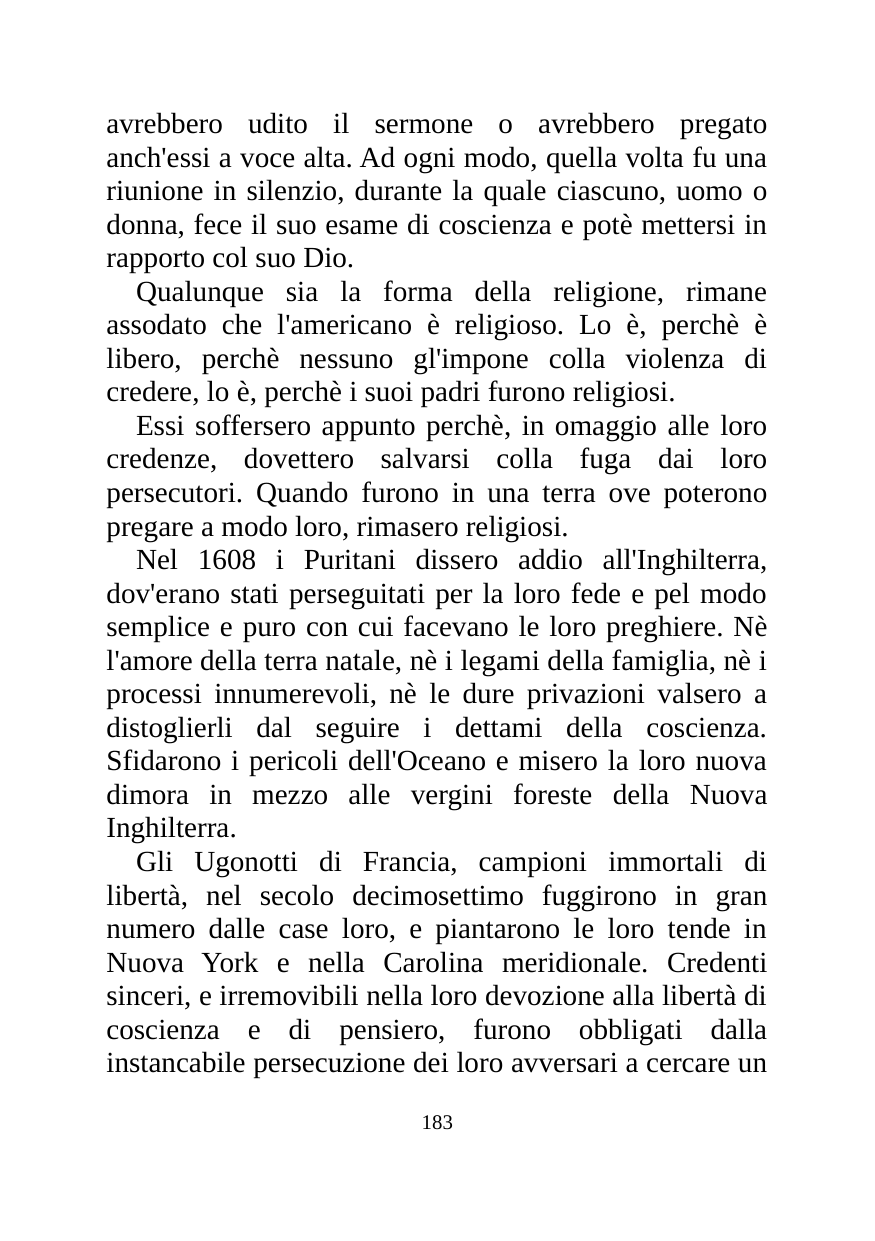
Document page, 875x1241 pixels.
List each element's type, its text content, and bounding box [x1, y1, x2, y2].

text avrebbero udito il sermone o avrebbero pregato anch'essi a voce alta. Ad ogni modo, quella volta fu una riunione in silenzio, durante la quale ciascuno, uomo o donna, fece il suo esame di coscienza e potè mettersi in rapporto col suo Dio. [106, 106, 768, 274]
text Gli Ugonotti di Francia, campioni immortali di libertà, nel secolo decimosettimo fuggirono in gran numero dalle case loro, e piantarono le loro tende in Nuova York e nella Carolina meridionale. Credenti sinceri, e irremovibili nella loro devozione alla libertà di coscienza e di pensiero, furono obbligati dalla instancabile persecuzione dei loro avversari a cercare un [106, 844, 768, 1079]
text Qualunque sia la forma della religione, rimane assodato che l'americano è religioso. Lo è, perchè è libero, perchè nessuno gl'impone colla violenza di credere, lo è, perchè i suoi padri furono religiosi. [106, 274, 768, 408]
text Essi soffersero appunto perchè, in omaggio alle loro credenze, dovettero salvarsi colla fuga dai loro persecutori. Quando furono in una terra ove poterono pregare a modo loro, rimasero religiosi. [106, 408, 768, 542]
text Nel 1608 i Puritani dissero addio all'Inghilterra, dov'erano stati perseguitati per la loro fede e pel modo semplice e puro con cui facevano le loro preghiere. Nè l'amore della terra natale, nè i legami della famiglia, nè i processi innumerevoli, nè le dure privazioni valsero a distoglierli dal seguire i dettami della coscienza. Sfidarono i pericoli dell'Oceano e misero la loro nuova dimora in mezzo alle vergini foreste della Nuova Inghilterra. [106, 542, 768, 844]
